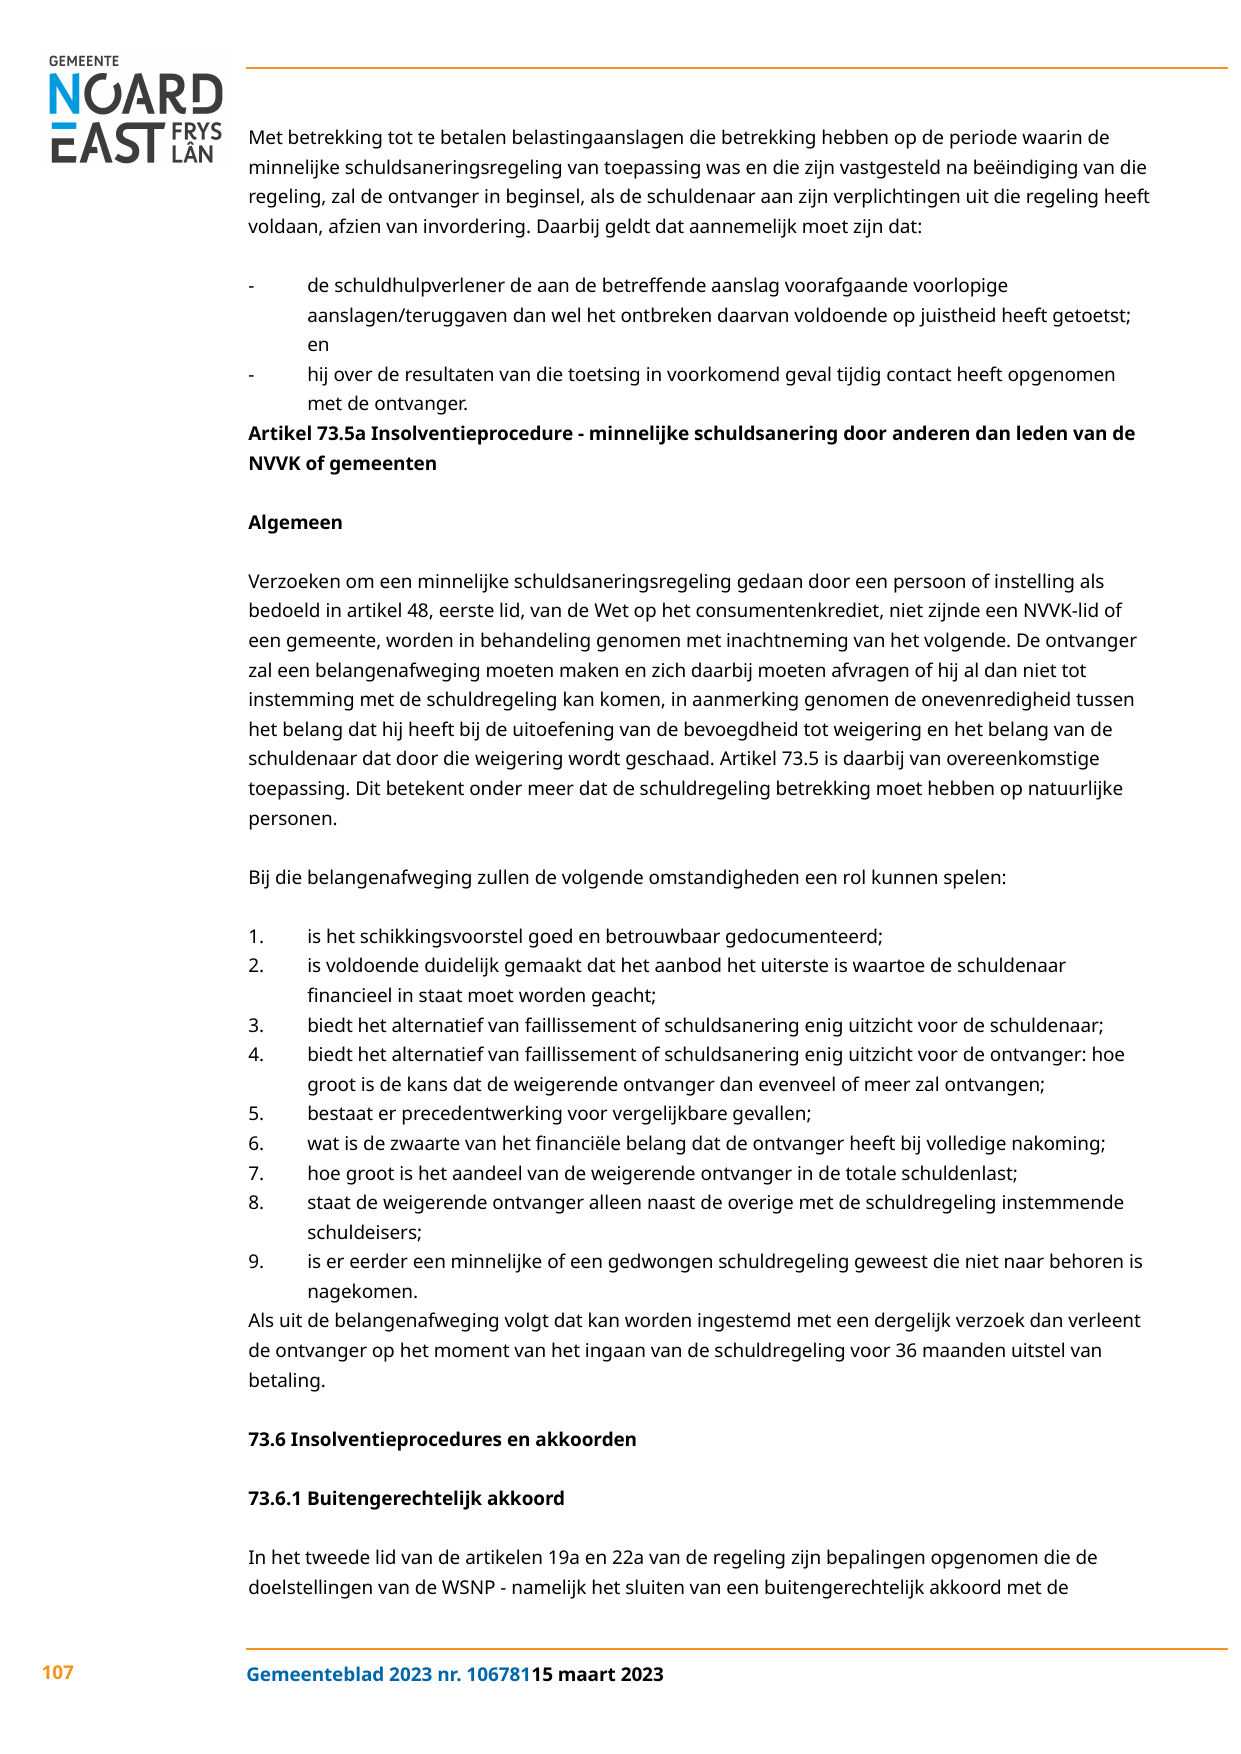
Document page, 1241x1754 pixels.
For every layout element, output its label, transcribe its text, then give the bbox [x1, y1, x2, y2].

list wat is de zwaarte van het financiële belang dat de ontvanger heeft bij volledige nakoming; [248, 1130, 1152, 1156]
list staat de weigerende ontvanger alleen naast de overige met de schuldregeling instemmende schuldeisers; [248, 1189, 1152, 1245]
text Als uit de belangenafweging volgt dat kan worden ingestemd met een dergelijk verzoek dan verleent de ontvanger op het moment van het ingaan van de schuldregeling voor 36 maanden uitstel van betaling. [248, 1308, 1152, 1393]
text Artikel 73.5a Insolventieprocedure - minnelijke schuldsanering door anderen dan leden van de NVVK of gemeenten [248, 420, 1152, 476]
text 73.6.1 Buitengerechtelijk akkoord [248, 1485, 1152, 1511]
list hoe groot is het aandeel van de weigerende ontvanger in de totale schuldenlast; [248, 1160, 1152, 1186]
list bestaat er precedentwerking voor vergelijkbare gevallen; [248, 1101, 1152, 1126]
list is het schikkingsvoorstel goed en betrouwbaar gedocumenteerd; [248, 923, 1152, 949]
text Algemeen [248, 509, 1152, 535]
list is voldoende duidelijk gemaakt dat het aanbod het uiterste is waartoe de schuldenaar financieel in staat moet worden geacht; [248, 953, 1152, 1008]
list biedt het alternatief van faillissement of schuldsanering enig uitzicht voor de schuldenaar; [248, 1012, 1152, 1038]
text Bij die belangenafweging zullen de volgende omstandigheden een rol kunnen spelen: [248, 864, 1152, 890]
list hij over de resultaten van die toetsing in voorkomend geval tijdig contact heeft opgenomen met de ontvanger. [248, 361, 1152, 416]
list is er eerder een minnelijke of een gedwongen schuldregeling geweest die niet naar behoren is nagekomen. [248, 1248, 1152, 1304]
text In het tweede lid van de artikelen 19a en 22a van de regeling zijn bepalingen opgenomen die de doelstellingen van de WSNP - namelijk het sluiten van een buitengerechtelijk akkoord met de [248, 1544, 1152, 1600]
text 73.6 Insolventieprocedures en akkoorden [248, 1426, 1152, 1452]
list biedt het alternatief van faillissement of schuldsanering enig uitzicht voor de ontvanger: hoe groot is de kans dat de weigerende ontvanger dan evenveel of meer zal ontvangen; [248, 1041, 1152, 1097]
text Verzoeken om een minnelijke schuldsaneringsregeling gedaan door een persoon of instelling als bedoeld in artikel 48, eerste lid, van de Wet op het consumentenkrediet, niet zijnde een NVVK-lid of een gemeente, worden in behandeling genomen met inachtneming van het volgende. De ontvanger zal een belangenafweging moeten maken en zich daarbij moeten afvragen of hij al dan niet tot instemming met de schuldregeling kan komen, in aanmerking genomen de onevenredigheid tussen het belang dat hij heeft bij de uitoefening van de bevoegdheid tot weigering en het belang van de schuldenaar dat door die weigering wordt geschaad. Artikel 73.5 is daarbij van overeenkomstige toepassing. Dit betekent onder meer dat de schuldregeling betrekking moet hebben op natuurlijke personen. [248, 568, 1152, 831]
list de schuldhulpverlener de aan de betreffende aanslag voorafgaande voorlopige aanslagen/teruggaven dan wel het ontbreken daarvan voldoende op juistheid heeft getoetst; en [248, 272, 1152, 357]
picture [41, 47, 231, 172]
text Met betrekking tot te betalen belastingaanslagen die betrekking hebben op de periode waarin de minnelijke schuldsaneringsregeling van toepassing was en die zijn vastgesteld na beëindiging van die regeling, zal de ontvanger in beginsel, als de schuldenaar aan zijn verplichtingen uit die regeling heeft voldaan, afzien van invordering. Daarbij geldt dat aannemelijk moet zijn dat: [248, 124, 1152, 239]
